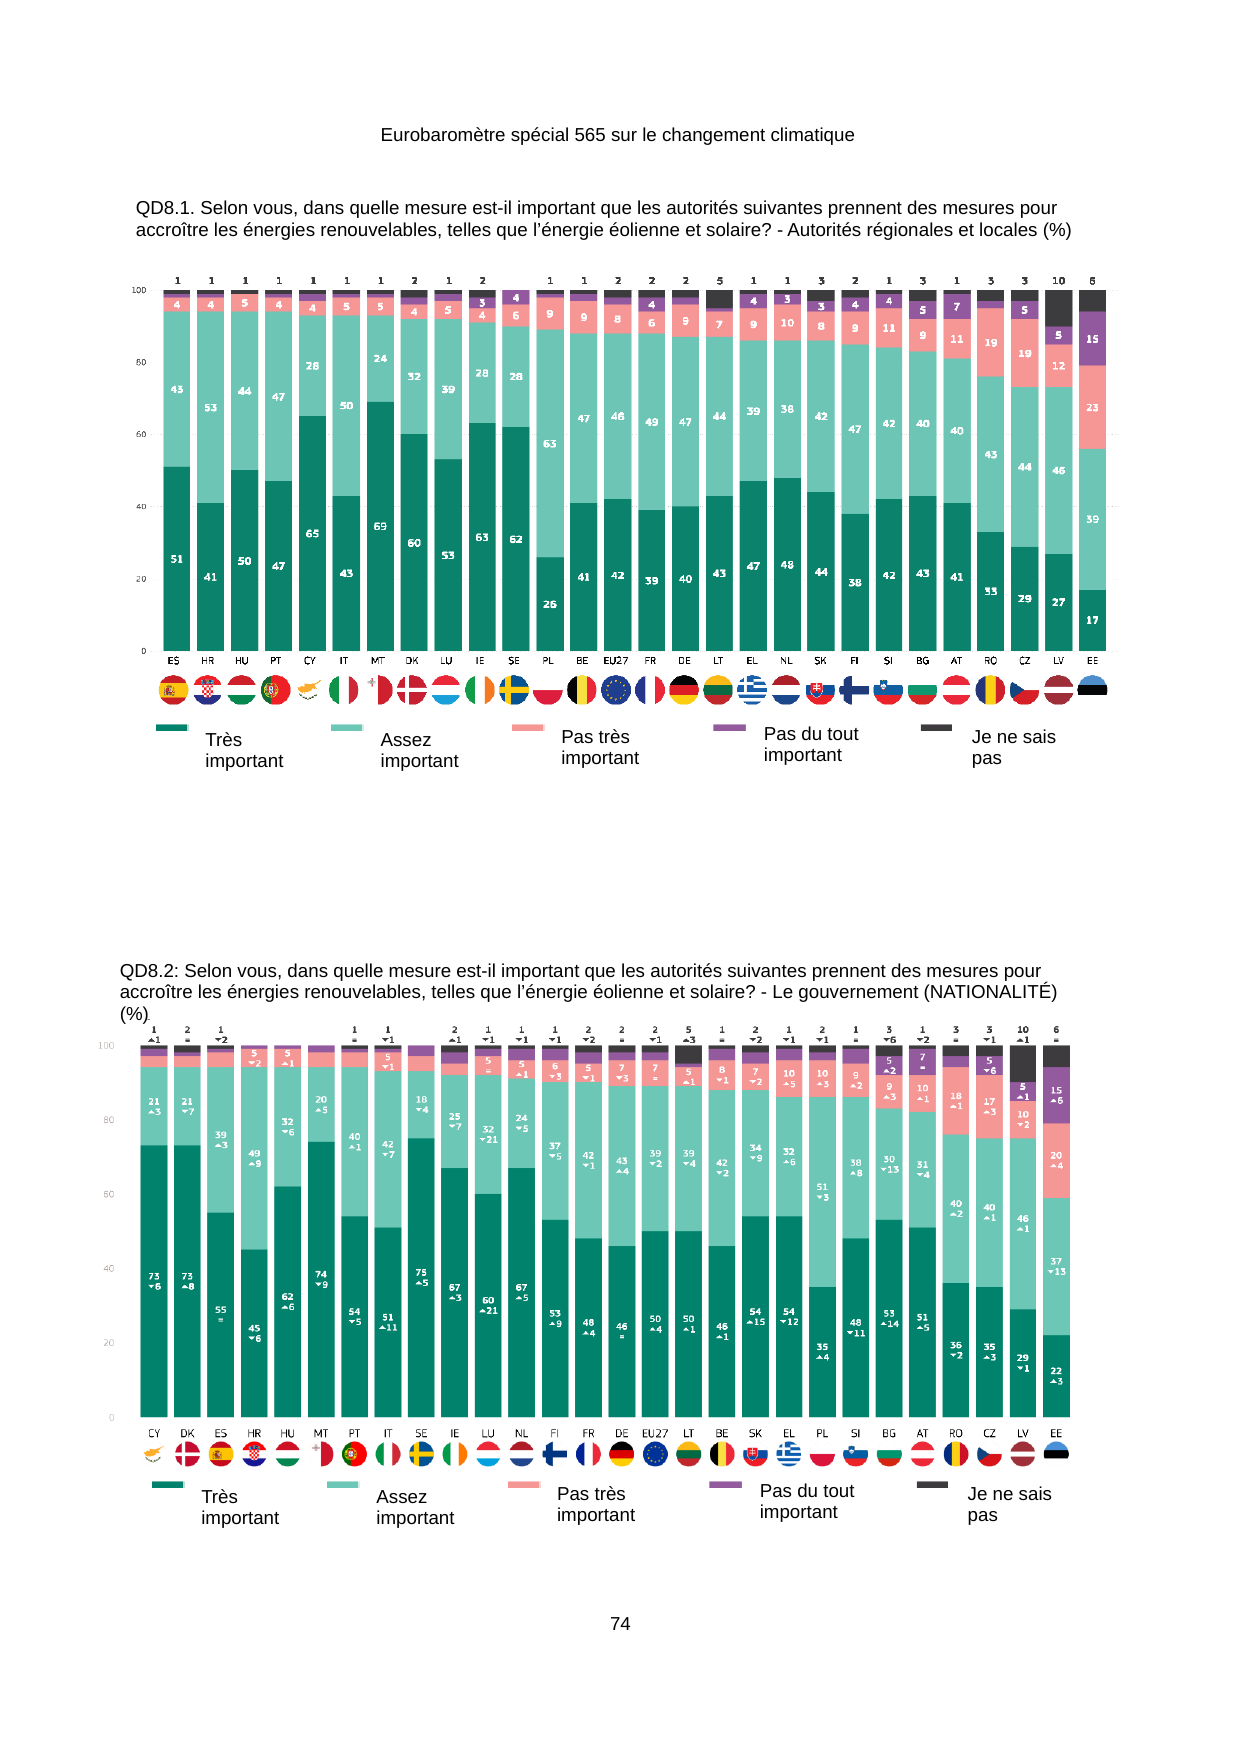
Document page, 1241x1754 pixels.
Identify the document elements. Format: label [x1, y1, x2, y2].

picture [115, 269, 1119, 712]
picture [146, 1479, 954, 1490]
picture [93, 1019, 1086, 1477]
picture [150, 722, 958, 733]
